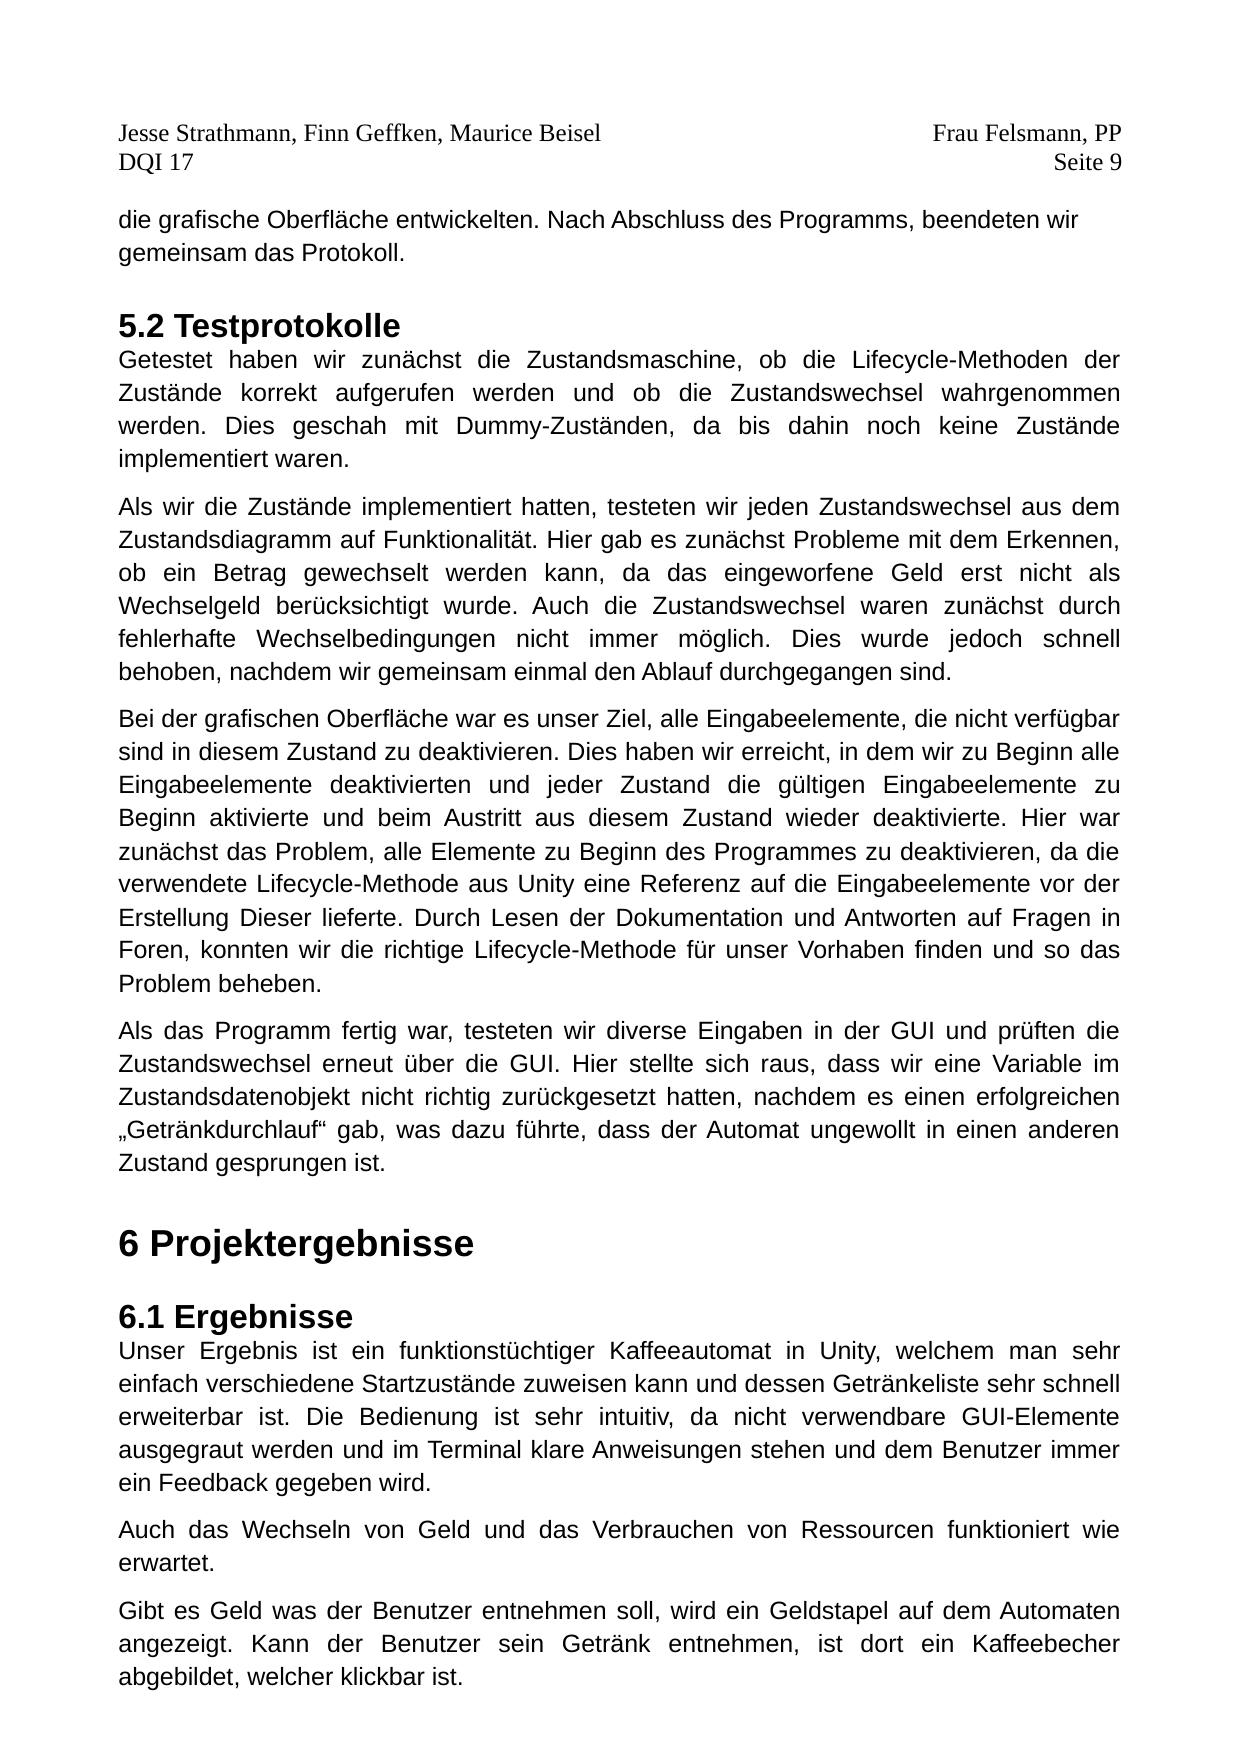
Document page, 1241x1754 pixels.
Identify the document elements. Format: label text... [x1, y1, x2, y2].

text Als das Programm fertig war, testeten wir diverse Eingaben in der GUI und prüften die Zustandswechsel erneut über die GUI. Hier stellte sich raus, dass wir eine Variable im Zustandsdatenobjekt nicht richtig zurückgesetzt hatten, nachdem es einen erfolgreichen „Getränkdurchlauf“ gab, was dazu führte, dass der Automat ungewollt in einen anderen Zustand gesprungen ist. [118, 1016, 1122, 1177]
text Als wir die Zustände implementiert hatten, testeten wir jeden Zustandswechsel aus dem Zustandsdiagramm auf Funktionalität. Hier gab es zunächst Probleme mit dem Erkennen, ob ein Betrag gewechselt werden kann, da das eingeworfene Geld erst nicht als Wechselgeld berücksichtigt wurde. Auch die Zustandswechsel waren zunächst durch fehlerhafte Wechselbedingungen nicht immer möglich. Dies wurde jedoch schnell behoben, nachdem wir gemeinsam einmal den Ablauf durchgegangen sind. [118, 492, 1122, 686]
subtitle 6 Projektergebnisse [118, 1221, 1122, 1264]
text Getestet haben wir zunächst die Zustandsmaschine, ob die Lifecycle-Methoden der Zustände korrekt aufgerufen werden und ob die Zustandswechsel wahrgenommen werden. Dies geschah mit Dummy-Zuständen, da bis dahin noch keine Zustände implementiert waren. [118, 345, 1122, 473]
subtitle 5.2 Testprotokolle [118, 307, 1122, 345]
text Auch das Wechseln von Geld und das Verbrauchen von Ressourcen funktioniert wie erwartet. [118, 1515, 1122, 1577]
text Unser Ergebnis ist ein funktionstüchtiger Kaffeeautomat in Unity, welchem man sehr einfach verschiedene Startzustände zuweisen kann und dessen Getränkeliste sehr schnell erweiterbar ist. Die Bedienung ist sehr intuitiv, da nicht verwendbare GUI-Elemente ausgegraut werden und im Terminal klare Anweisungen stehen und dem Benutzer immer ein Feedback gegeben wird. [118, 1336, 1122, 1497]
text Bei der grafischen Oberfläche war es unser Ziel, alle Eingabeelemente, die nicht verfügbar sind in diesem Zustand zu deaktivieren. Dies haben wir erreicht, in dem wir zu Beginn alle Eingabeelemente deaktivierten und jeder Zustand die gültigen Eingabeelemente zu Beginn aktivierte und beim Austritt aus diesem Zustand wieder deaktivierte. Hier war zunächst das Problem, alle Elemente zu Beginn des Programmes zu deaktivieren, da die verwendete Lifecycle-Methode aus Unity eine Referenz auf die Eingabeelemente vor der Erstellung Dieser lieferte. Durch Lesen der Dokumentation und Antworten auf Fragen in Foren, konnten wir die richtige Lifecycle-Methode für unser Vorhaben finden und so das Problem beheben. [118, 704, 1122, 997]
text Gibt es Geld was der Benutzer entnehmen soll, wird ein Geldstapel auf dem Automaten angezeigt. Kann der Benutzer sein Getränk entnehmen, ist dort ein Kaffeebecher abgebildet, welcher klickbar ist. [118, 1596, 1122, 1691]
text die grafische Oberfläche entwickelten. Nach Abschluss des Programms, beendeten wir gemeinsam das Protokoll. [118, 205, 1122, 267]
subtitle 6.1 Ergebnisse [118, 1297, 1122, 1336]
